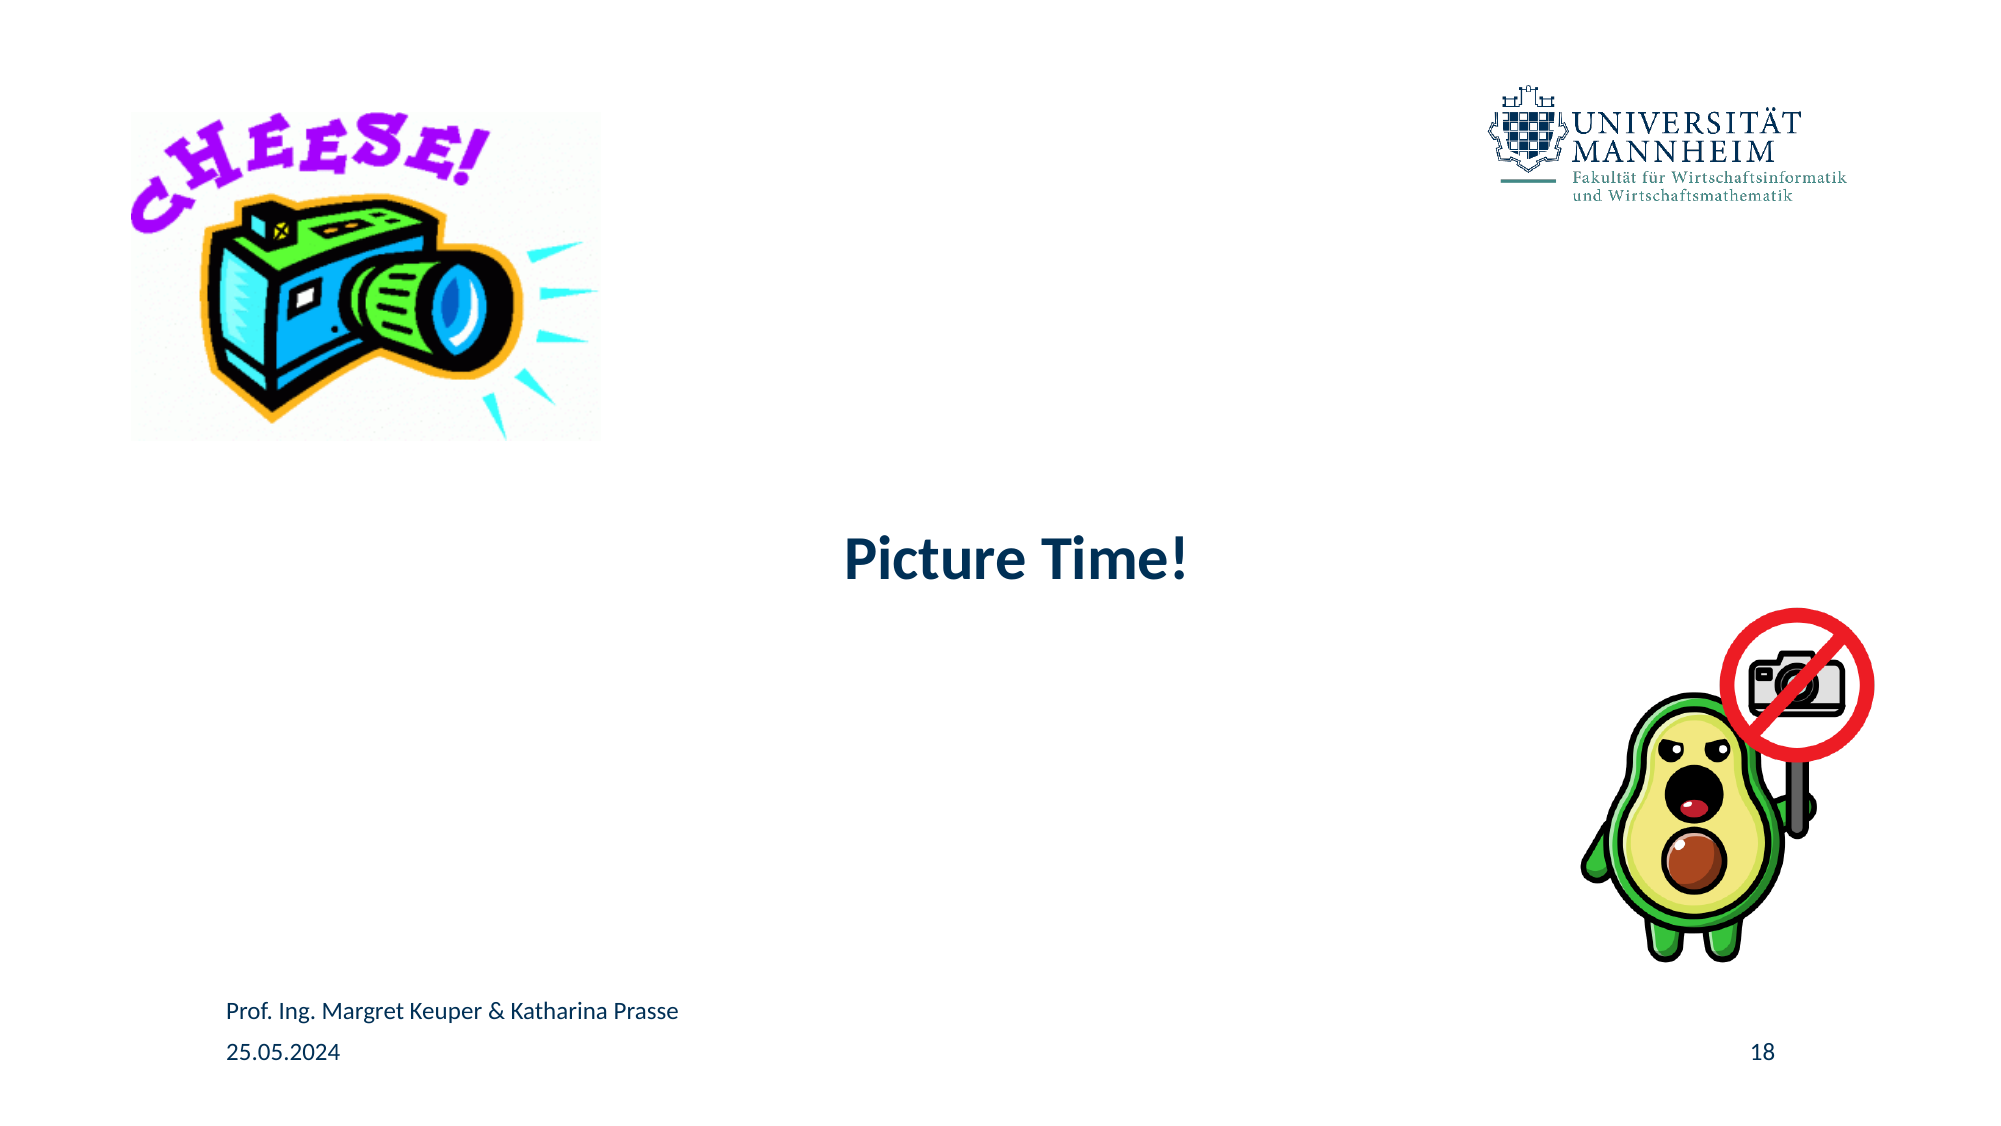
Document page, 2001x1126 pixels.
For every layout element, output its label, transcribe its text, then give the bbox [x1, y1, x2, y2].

title Picture Time! [487, 517, 1547, 610]
picture [131, 112, 601, 441]
picture [1440, 47, 1894, 248]
picture [1537, 599, 1913, 976]
